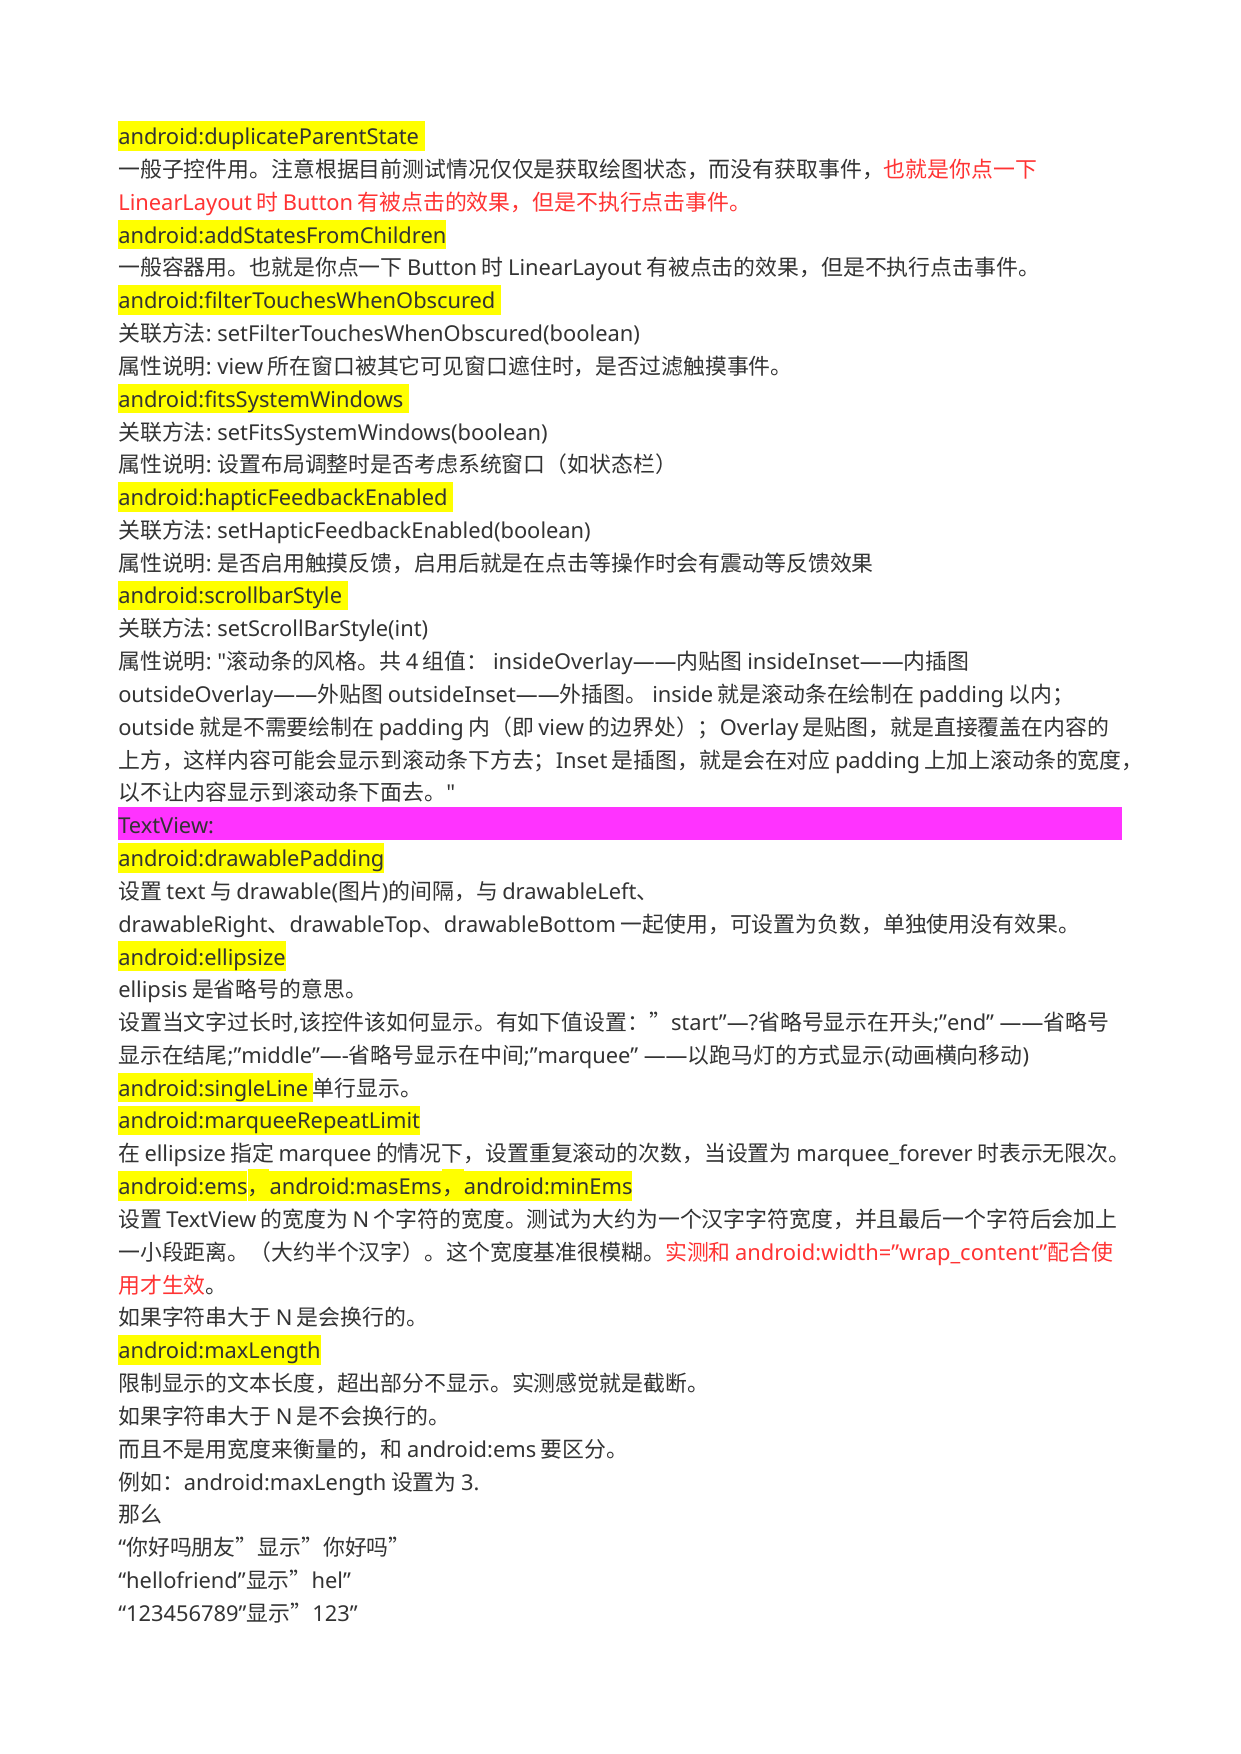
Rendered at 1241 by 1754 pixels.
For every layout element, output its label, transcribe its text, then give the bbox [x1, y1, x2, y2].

text 如果字符串大于N是不会换行的。 [118, 1398, 1122, 1431]
text android:marqueeRepeatLimit [118, 1102, 1122, 1135]
text android:filterTouchesWhenObscured [118, 282, 1122, 315]
text android:ems，android:masEms，android:minEms [118, 1168, 1122, 1201]
text 限制显示的文本长度，超出部分不显示。实测感觉就是截断。 [118, 1365, 1122, 1398]
text android:duplicateParentState [118, 118, 1122, 151]
text android:fitsSystemWindows [118, 381, 1122, 413]
text “你好吗朋友”显示”你好吗” [118, 1529, 1122, 1562]
text 那么 [118, 1496, 1122, 1529]
text 例如：android:maxLength设置为3. [118, 1463, 1122, 1496]
text ellipsis是省略号的意思。 [118, 971, 1122, 1004]
text android:addStatesFromChildren [118, 217, 1122, 249]
text android:drawablePadding [118, 840, 1122, 873]
text 属性说明: 是否启用触摸反馈，启用后就是在点击等操作时会有震动等反馈效果 [118, 545, 1122, 577]
text 关联方法: setHapticFeedbackEnabled(boolean) [118, 512, 1122, 545]
text 关联方法: setFitsSystemWindows(boolean) [118, 413, 1122, 446]
text “hellofriend”显示”hel” [118, 1562, 1122, 1595]
text 设置text与drawable(图片)的间隔，与drawableLeft、 drawableRight、drawableTop、drawableBottom一起使用，可设置为负数，单独使用没有效果。 [118, 873, 1122, 938]
text 属性说明: 设置布局调整时是否考虑系统窗口（如状态栏） [118, 446, 1122, 479]
text 设置当文字过长时,该控件该如何显示。有如下值设置：”start”—?省略号显示在开头;”end” ——省略号显示在结尾;”middle”—-省略号显示在中间;”marquee” ——以跑马灯的方式显示(动画横向移动) [118, 1004, 1122, 1070]
text android:ellipsize [118, 938, 1122, 971]
text 设置TextView的宽度为N个字符的宽度。测试为大约为一个汉字字符宽度，并且最后一个字符后会加上一小段距离。（大约半个汉字）。这个宽度基准很模糊。实测和android:width=”wrap_content”配合使用才生效。 [118, 1201, 1122, 1299]
text 一般子控件用。注意根据目前测试情况仅仅是获取绘图状态，而没有获取事件，也就是你点一下LinearLayout时Button有被点击的效果，但是不执行点击事件。 [118, 151, 1122, 217]
text 属性说明: view所在窗口被其它可见窗口遮住时，是否过滤触摸事件。 [118, 348, 1122, 381]
text android:hapticFeedbackEnabled [118, 479, 1122, 512]
text TextView: [118, 807, 1122, 840]
text android:scrollbarStyle [118, 577, 1122, 610]
text android:maxLength [118, 1332, 1122, 1365]
text 如果字符串大于N是会换行的。 [118, 1299, 1122, 1332]
text 关联方法: setScrollBarStyle(int) [118, 610, 1122, 643]
text android:singleLine单行显示。 [118, 1070, 1122, 1102]
text 属性说明: "滚动条的风格。共4组值： insideOverlay——内贴图 insideInset——内插图 outsideOverlay——外贴图 outsideInset——外插图。 inside就是滚动条在绘制在padding以内；outside就是不需要绘制在padding内（即view的边界处）；Overlay是贴图，就是直接覆盖在内容的上方，这样内容可能会显示到滚动条下方去；Inset是插图，就是会在对应padding上加上滚动条的宽度，以不让内容显示到滚动条下面去。" [118, 643, 1122, 807]
text 而且不是用宽度来衡量的，和android:ems要区分。 [118, 1431, 1122, 1463]
text “123456789”显示”123” [118, 1595, 1122, 1627]
text 一般容器用。也就是你点一下Button时LinearLayout有被点击的效果，但是不执行点击事件。 [118, 249, 1122, 282]
text 在ellipsize指定marquee的情况下，设置重复滚动的次数，当设置为 marquee_forever时表示无限次。 [118, 1135, 1122, 1168]
text 关联方法: setFilterTouchesWhenObscured(boolean) [118, 315, 1122, 348]
